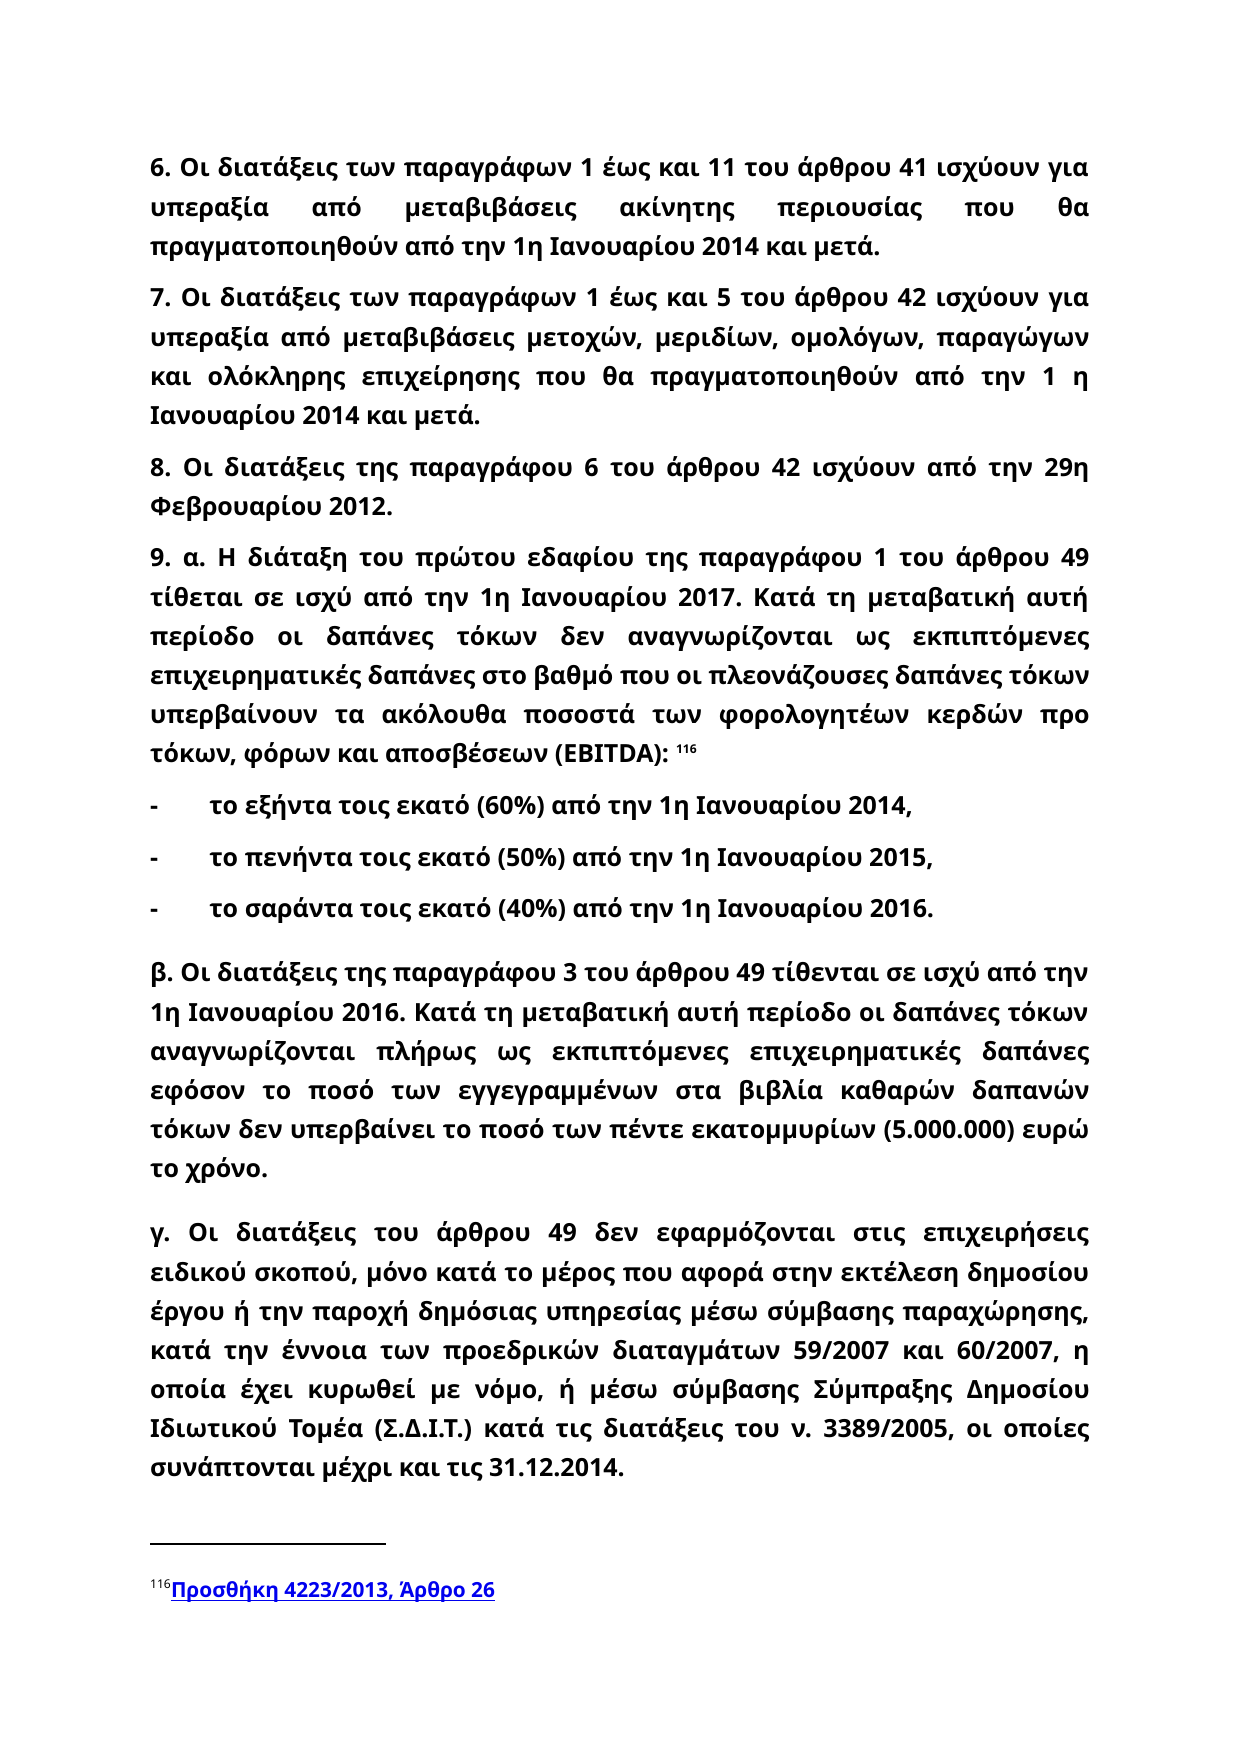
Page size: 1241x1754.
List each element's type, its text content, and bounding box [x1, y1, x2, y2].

text 7. Οι διατάξεις των παραγράφων 1 έως και 5 του άρθρου 42 ισχύουν για υπεραξία από μεταβιβάσεις μετοχών, μεριδίων, ομολόγων, παραγώγων και ολόκληρης επιχείρησης που θα πραγματοποιηθούν από την 1 η Ιανουαρίου 2014 και μετά. [150, 280, 1090, 432]
text 9. α. Η διάταξη του πρώτου εδαφίου της παραγράφου 1 του άρθρου 49 τίθεται σε ισχύ από την 1η Ιανουαρίου 2017. Κατά τη μεταβατική αυτή περίοδο οι δαπάνες τόκων δεν αναγνωρίζονται ως εκπιπτόμενες επιχειρηματικές δαπάνες στο βαθμό που οι πλεονάζουσες δαπάνες τόκων υπερβαίνουν τα ακόλουθα ποσοστά των φορολογητέων κερδών προ τόκων, φόρων και αποσβέσεων (EBITDA): [150, 540, 1090, 770]
list - το εξήντα τοις εκατό (60%) από την 1η Ιανουαρίου 2014, [150, 787, 1090, 822]
text γ. Οι διατάξεις του άρθρου 49 δεν εφαρμόζονται στις επιχειρήσεις ειδικού σκοπού, μόνο κατά το μέρος που αφορά στην εκτέλεση δημοσίου έργου ή την παροχή δημόσιας υπηρεσίας μέσω σύμβασης παραχώρησης, κατά την έννοια των προεδρικών διαταγμάτων 59/2007 και 60/2007, η οποία έχει κυρωθεί με νόμο, ή μέσω σύμβασης Σύμπραξης Δημοσίου Ιδιωτικού Τομέα (Σ.Δ.Ι.Τ.) κατά τις διατάξεις του ν. 3389/2005, οι οποίες συνάπτονται μέχρι και τις 31.12.2014. [150, 1215, 1090, 1484]
text 8. Οι διατάξεις της παραγράφου 6 του άρθρου 42 ισχύουν από την 29η Φεβρουαρίου 2012. [150, 449, 1090, 522]
list - το σαράντα τοις εκατό (40%) από την 1η Ιανουαρίου 2016. [150, 891, 1090, 925]
text 6. Οι διατάξεις των παραγράφων 1 έως και 11 του άρθρου 41 ισχύουν για υπεραξία από μεταβιβάσεις ακίνητης περιουσίας που θα πραγματοποιηθούν από την 1η Ιανουαρίου 2014 και μετά. [150, 150, 1090, 262]
list - το πενήντα τοις εκατό (50%) από την 1η Ιανουαρίου 2015, [150, 839, 1090, 873]
text β. Οι διατάξεις της παραγράφου 3 του άρθρου 49 τίθενται σε ισχύ από την 1η Ιανουαρίου 2016. Κατά τη μεταβατική αυτή περίοδο οι δαπάνες τόκων αναγνωρίζονται πλήρως ως εκπιπτόμενες επιχειρηματικές δαπάνες εφόσον το ποσό των εγγεγραμμένων στα βιβλία καθαρών δαπανών τόκων δεν υπερβαίνει το ποσό των πέντε εκατομμυρίων (5.000.000) ευρώ το χρόνο. [150, 955, 1090, 1185]
text Προσθήκη 4223/2013, Άρθρο 26 [150, 1576, 1090, 1604]
